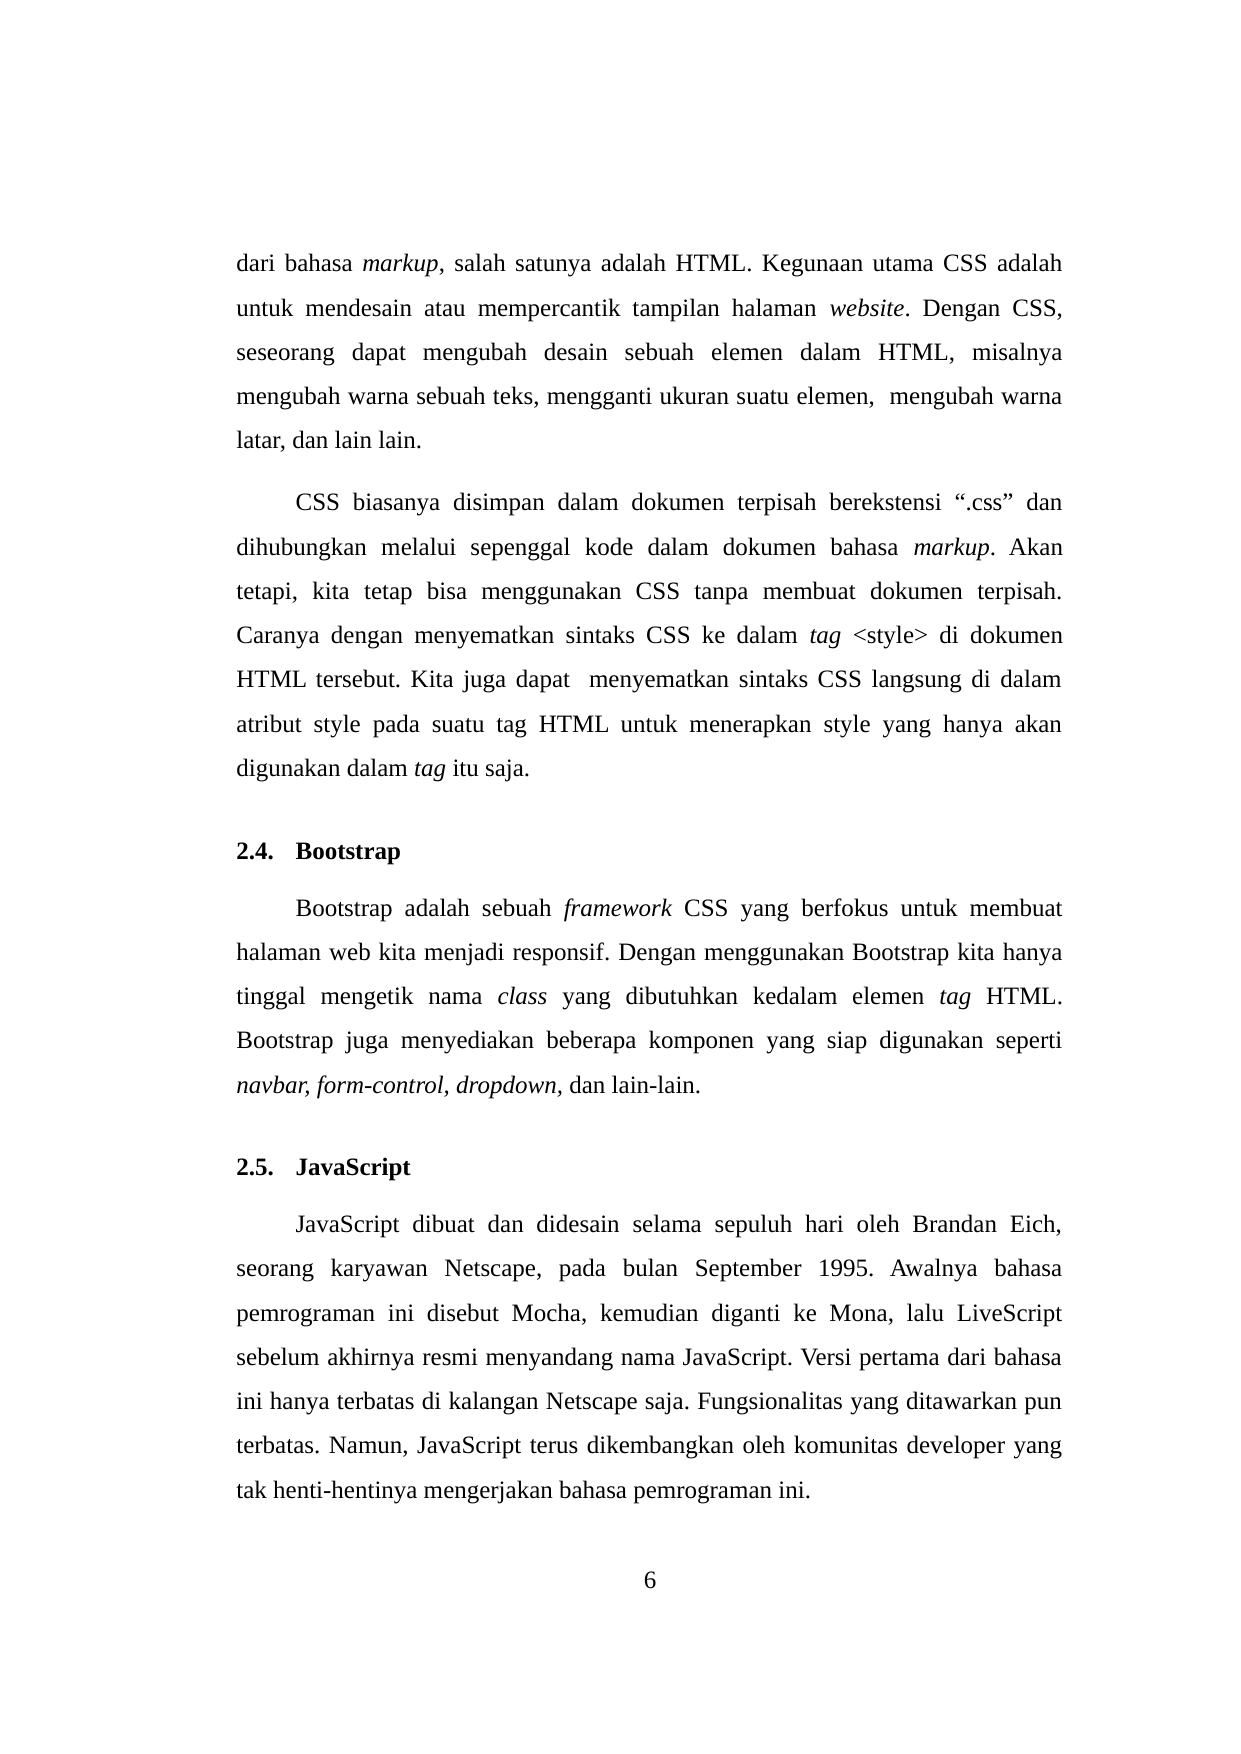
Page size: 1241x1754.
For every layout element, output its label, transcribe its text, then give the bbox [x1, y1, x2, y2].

text JavaScript dibuat dan didesain selama sepuluh hari oleh Brandan Eich, seorang karyawan Netscape, pada bulan September 1995. Awalnya bahasa pemrograman ini disebut Mocha, kemudian diganti ke Mona, lalu LiveScript sebelum akhirnya resmi menyandang nama JavaScript. Versi pertama dari bahasa ini hanya terbatas di kalangan Netscape saja. Fungsionalitas yang ditawarkan pun terbatas. Namun, JavaScript terus dikembangkan oleh komunitas developer yang tak henti-hentinya mengerjakan bahasa pemrograman ini. [236, 1197, 1063, 1507]
subtitle JavaScript [236, 1140, 1063, 1185]
text Bootstrap adalah sebuah framework CSS yang berfokus untuk membuat halaman web kita menjadi responsif. Dengan menggunakan Bootstrap kita hanya tinggal mengetik nama class yang dibutuhkan kedalam elemen tag HTML. Bootstrap juga menyediakan beberapa komponen yang siap digunakan seperti navbar, form-control, dropdown, dan lain-lain. [236, 881, 1063, 1102]
subtitle Bootstrap [236, 824, 1063, 868]
text CSS biasanya disimpan dalam dokumen terpisah berekstensi “.css” dan dihubungkan melalui sepenggal kode dalam dokumen bahasa markup. Akan tetapi, kita tetap bisa menggunakan CSS tanpa membuat dokumen terpisah. Caranya dengan menyematkan sintaks CSS ke dalam tag <style> di dokumen HTML tersebut. Kita juga dapat menyematkan sintaks CSS langsung di dalam atribut style pada suatu tag HTML untuk menerapkan style yang hanya akan digunakan dalam tag itu saja. [236, 475, 1063, 785]
text dari bahasa markup, salah satunya adalah HTML. Kegunaan utama CSS adalah untuk mendesain atau mempercantik tampilan halaman website. Dengan CSS, seseorang dapat mengubah desain sebuah elemen dalam HTML, misalnya mengubah warna sebuah teks, mengganti ukuran suatu elemen, mengubah warna latar, dan lain lain. [236, 236, 1063, 458]
